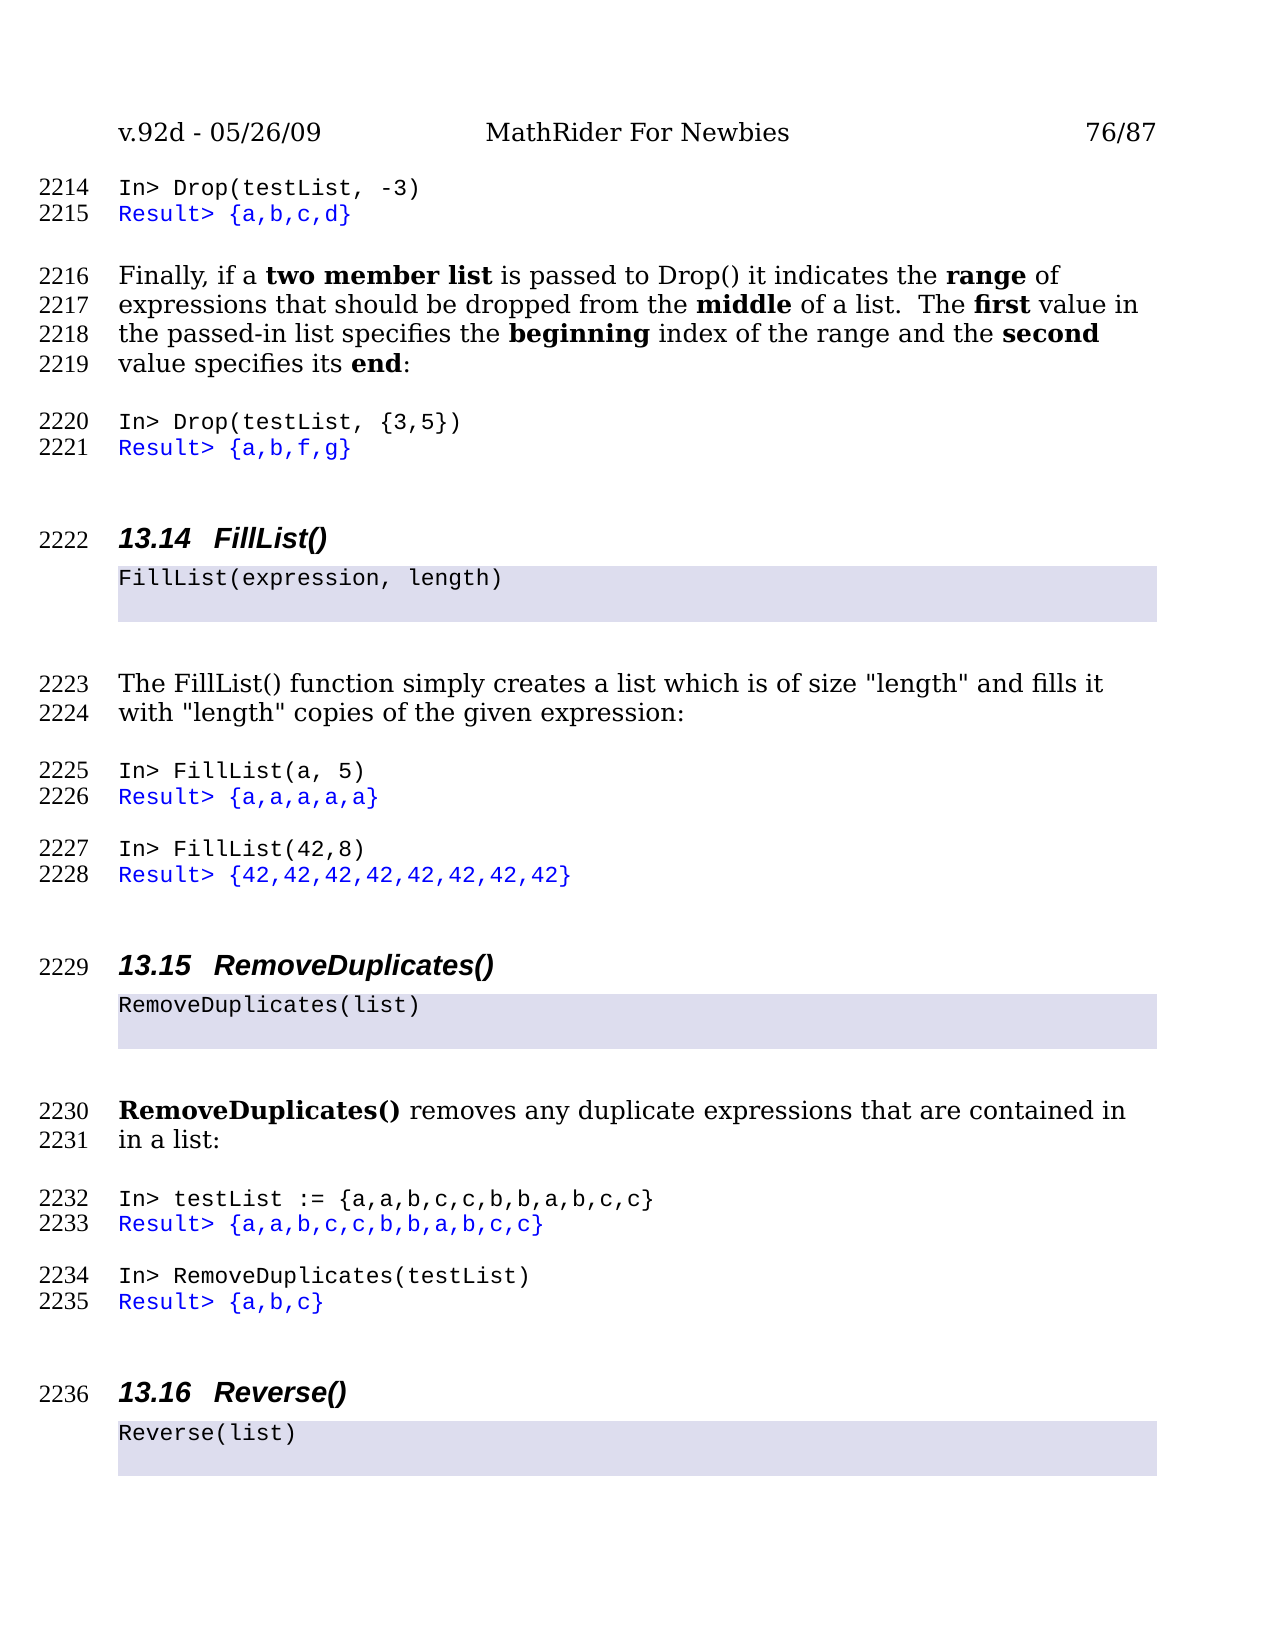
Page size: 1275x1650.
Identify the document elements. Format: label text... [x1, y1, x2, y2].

subtitle RemoveDuplicates() [118, 948, 1157, 982]
text In> FillList(42,8) [118, 837, 1157, 863]
table_header Reverse(list) [118, 1421, 1157, 1476]
subtitle Reverse() [118, 1376, 1157, 1409]
text RemoveDuplicates() removes any duplicate expressions that are contained in in a list: [118, 1096, 1157, 1155]
text In> RemoveDuplicates(testList) [118, 1265, 1157, 1291]
text Result> {a,a,b,c,c,b,b,a,b,c,c} [118, 1213, 1157, 1239]
text Result> {a,b,c,d} [118, 203, 1157, 229]
text Result> {a,a,a,a,a} [118, 785, 1157, 811]
text In> FillList(a, 5) [118, 759, 1157, 785]
text Result> {42,42,42,42,42,42,42,42} [118, 863, 1157, 889]
text In> testList := {a,a,b,c,c,b,b,a,b,c,c} [118, 1187, 1157, 1213]
table_header FillList(expression, length) [118, 566, 1157, 622]
text Result> {a,b,f,g} [118, 436, 1157, 462]
text In> Drop(testList, {3,5}) [118, 410, 1157, 436]
text Result> {a,b,c} [118, 1291, 1157, 1317]
text The FillList() function simply creates a list which is of size "length" and fills it with "length" copies of the given expression: [118, 669, 1157, 727]
text Finally, if a two member list is passed to Drop() it indicates the range of expressions that should be dropped from the middle of a list. The first value in the passed-in list specifies the beginning index of the range and the second value specifies its end: [118, 261, 1157, 378]
table_header RemoveDuplicates(list) [118, 994, 1157, 1049]
subtitle FillList() [118, 521, 1157, 554]
text In> Drop(testList, -3) [118, 177, 1157, 203]
